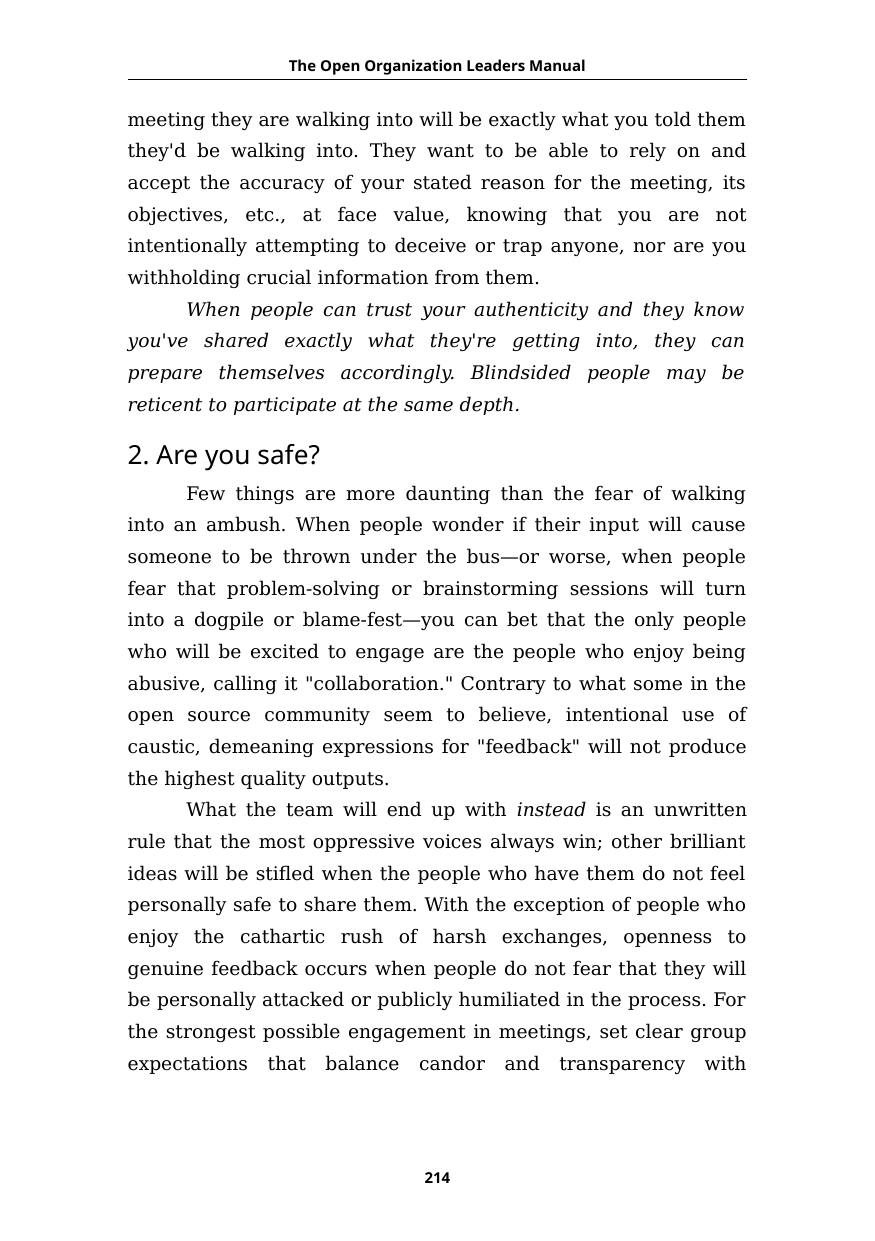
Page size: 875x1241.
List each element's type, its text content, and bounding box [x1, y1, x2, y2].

subtitle 2. Are you safe? [127, 440, 747, 470]
text Few things are more daunting than the fear of walking into an ambush. When people wonder if their input will cause someone to be thrown under the bus—or worse, when people fear that problem-solving or brainstorming sessions will turn into a dogpile or blame-fest—you can bet that the only people who will be excited to engage are the people who enjoy being abusive, calling it "collaboration." Contrary to what some in the open source community seem to believe, intentional use of caustic, demeaning expressions for "feedback" will not produce the highest quality outputs. [127, 483, 747, 790]
text When people can trust your authenticity and they know you've shared exactly what they're getting into, they can prepare themselves accordingly. Blindsided people may be reticent to participate at the same depth. [127, 299, 747, 416]
text meeting they are walking into will be exactly what you told them they'd be walking into. They want to be able to rely on and accept the accuracy of your stated reason for the meeting, its objectives, etc., at face value, knowing that you are not intentionally attempting to deceive or trap anyone, nor are you withholding crucial information from them. [127, 109, 747, 289]
text What the team will end up with instead is an unwritten rule that the most oppressive voices always win; other brilliant ideas will be stifled when the people who have them do not feel personally safe to share them. With the exception of people who enjoy the cathartic rush of harsh exchanges, openness to genuine feedback occurs when people do not fear that they will be personally attacked or publicly humiliated in the process. For the strongest possible engagement in meetings, set clear group expectations that balance candor and transparency with [127, 799, 747, 1075]
